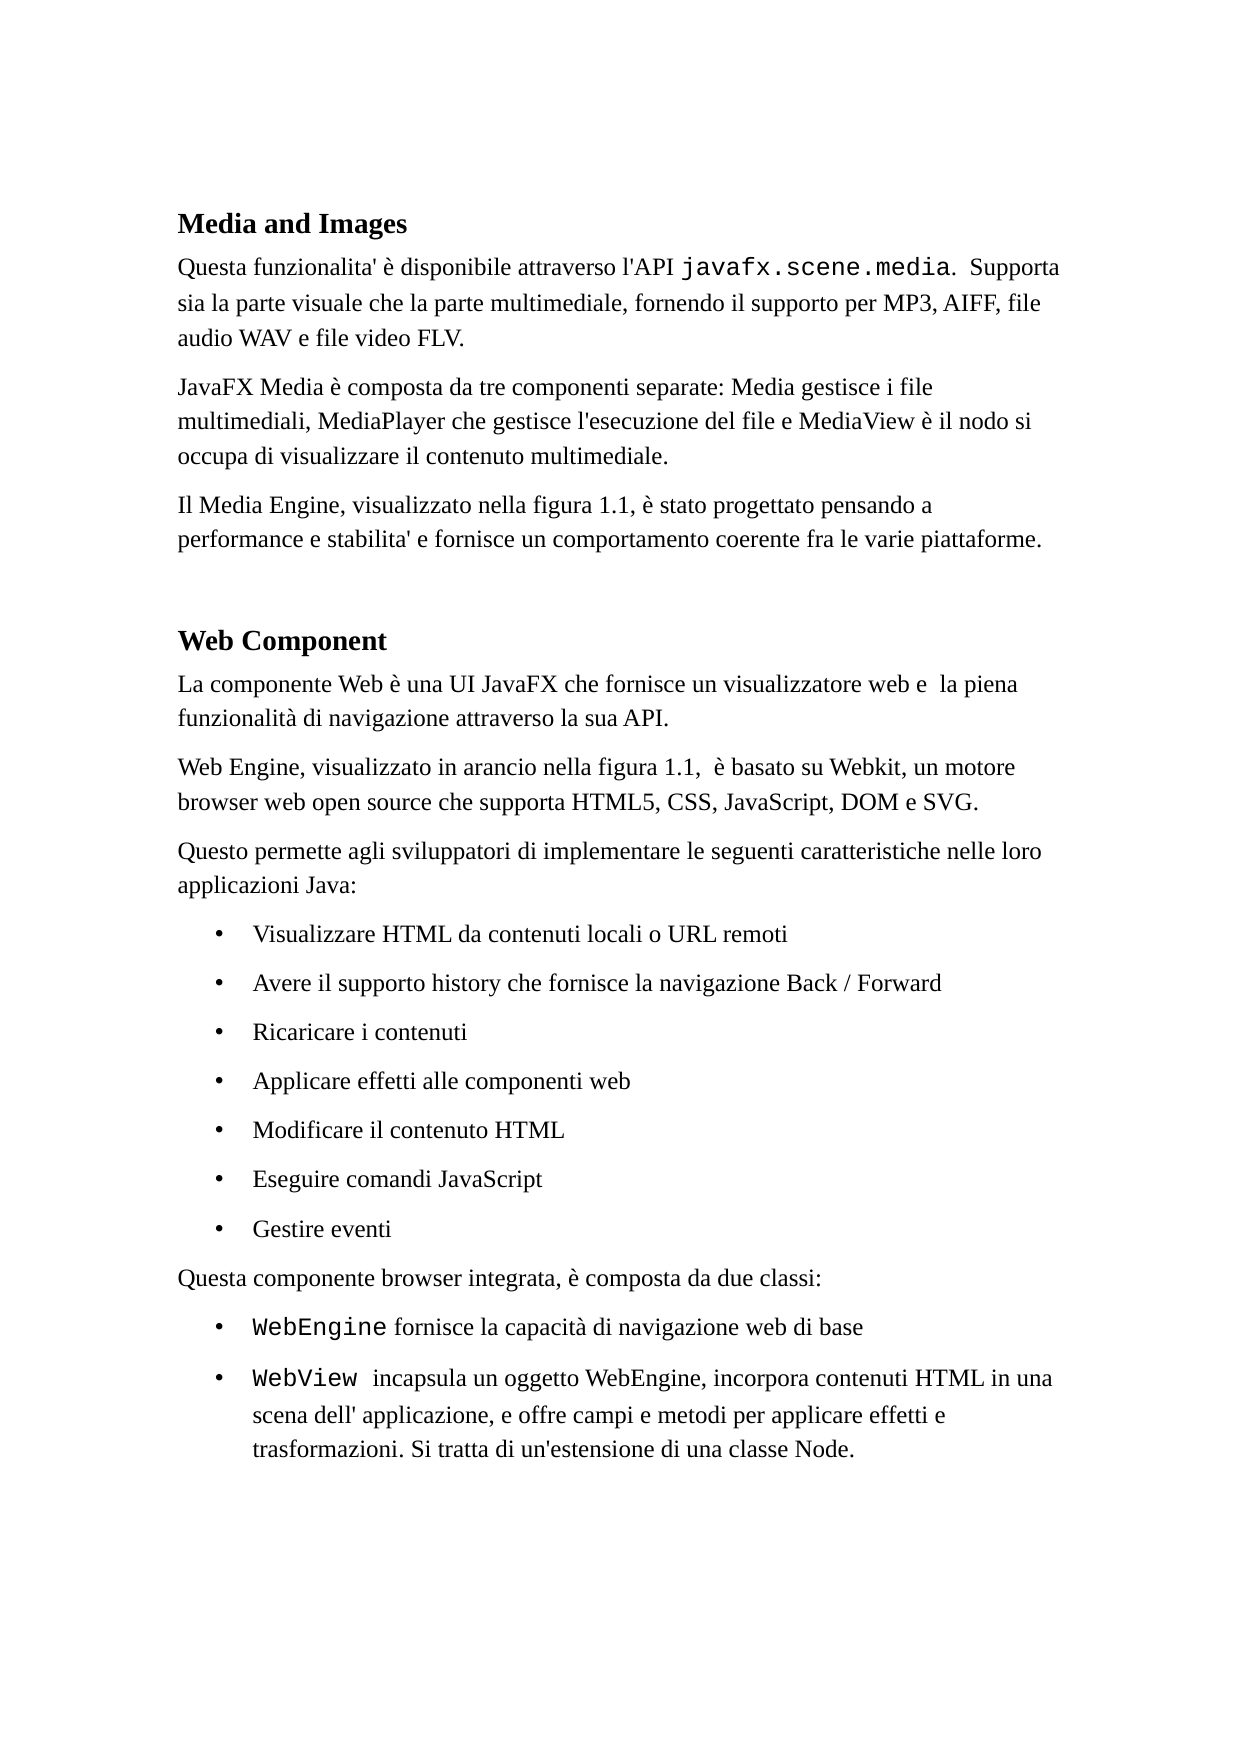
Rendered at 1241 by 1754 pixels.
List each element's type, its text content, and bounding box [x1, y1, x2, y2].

text Questa funzionalita' è disponibile attraverso l'API javafx.scene.media. Supporta sia la parte visuale che la parte multimediale, fornendo il supporto per MP3, AIFF, file audio WAV e file video FLV. [177, 252, 1063, 352]
list Ricaricare i contenuti [215, 1017, 1063, 1046]
text La componente Web è una UI JavaFX che fornisce un visualizzatore web e la piena funzionalità di navigazione attraverso la sua API. [177, 669, 1063, 732]
list Gestire eventi [215, 1214, 1063, 1242]
list Visualizzare HTML da contenuti locali o URL remoti [215, 919, 1063, 948]
text Il Media Engine, visualizzato nella figura 1.1, è stato progettato pensando a performance e stabilita' e fornisce un comportamento coerente fra le varie piattaforme. [177, 490, 1063, 553]
list Eseguire comandi JavaScript [215, 1164, 1063, 1193]
subtitle Media and Images [177, 206, 1063, 239]
list Modificare il contenuto HTML [215, 1116, 1063, 1144]
list Avere il supporto history che fornisce la navigazione Back / Forward [215, 968, 1063, 997]
list Applicare effetti alle componenti web [215, 1066, 1063, 1095]
text Questa componente browser integrata, è composta da due classi: [177, 1263, 1063, 1291]
text JavaFX Media è composta da tre componenti separate: Media gestisce i file multimediali, MediaPlayer che gestisce l'esecuzione del file e MediaView è il nodo si occupa di visualizzare il contenuto multimediale. [177, 372, 1063, 470]
text Web Engine, visualizzato in arancio nella figura 1.1, è basato su Webkit, un motore browser web open source che supporta HTML5, CSS, JavaScript, DOM e SVG. [177, 752, 1063, 815]
text Questo permette agli sviluppatori di implementare le seguenti caratteristiche nelle loro applicazioni Java: [177, 836, 1063, 899]
list WebView incapsula un oggetto WebEngine, incorpora contenuti HTML in una scena dell' applicazione, e offre campi e metodi per applicare effetti e trasformazioni. Si tratta di un'estensione di una classe Node. [215, 1363, 1063, 1463]
list WebEngine fornisce la capacità di navigazione web di base [215, 1312, 1063, 1343]
subtitle Web Component [177, 623, 1063, 656]
